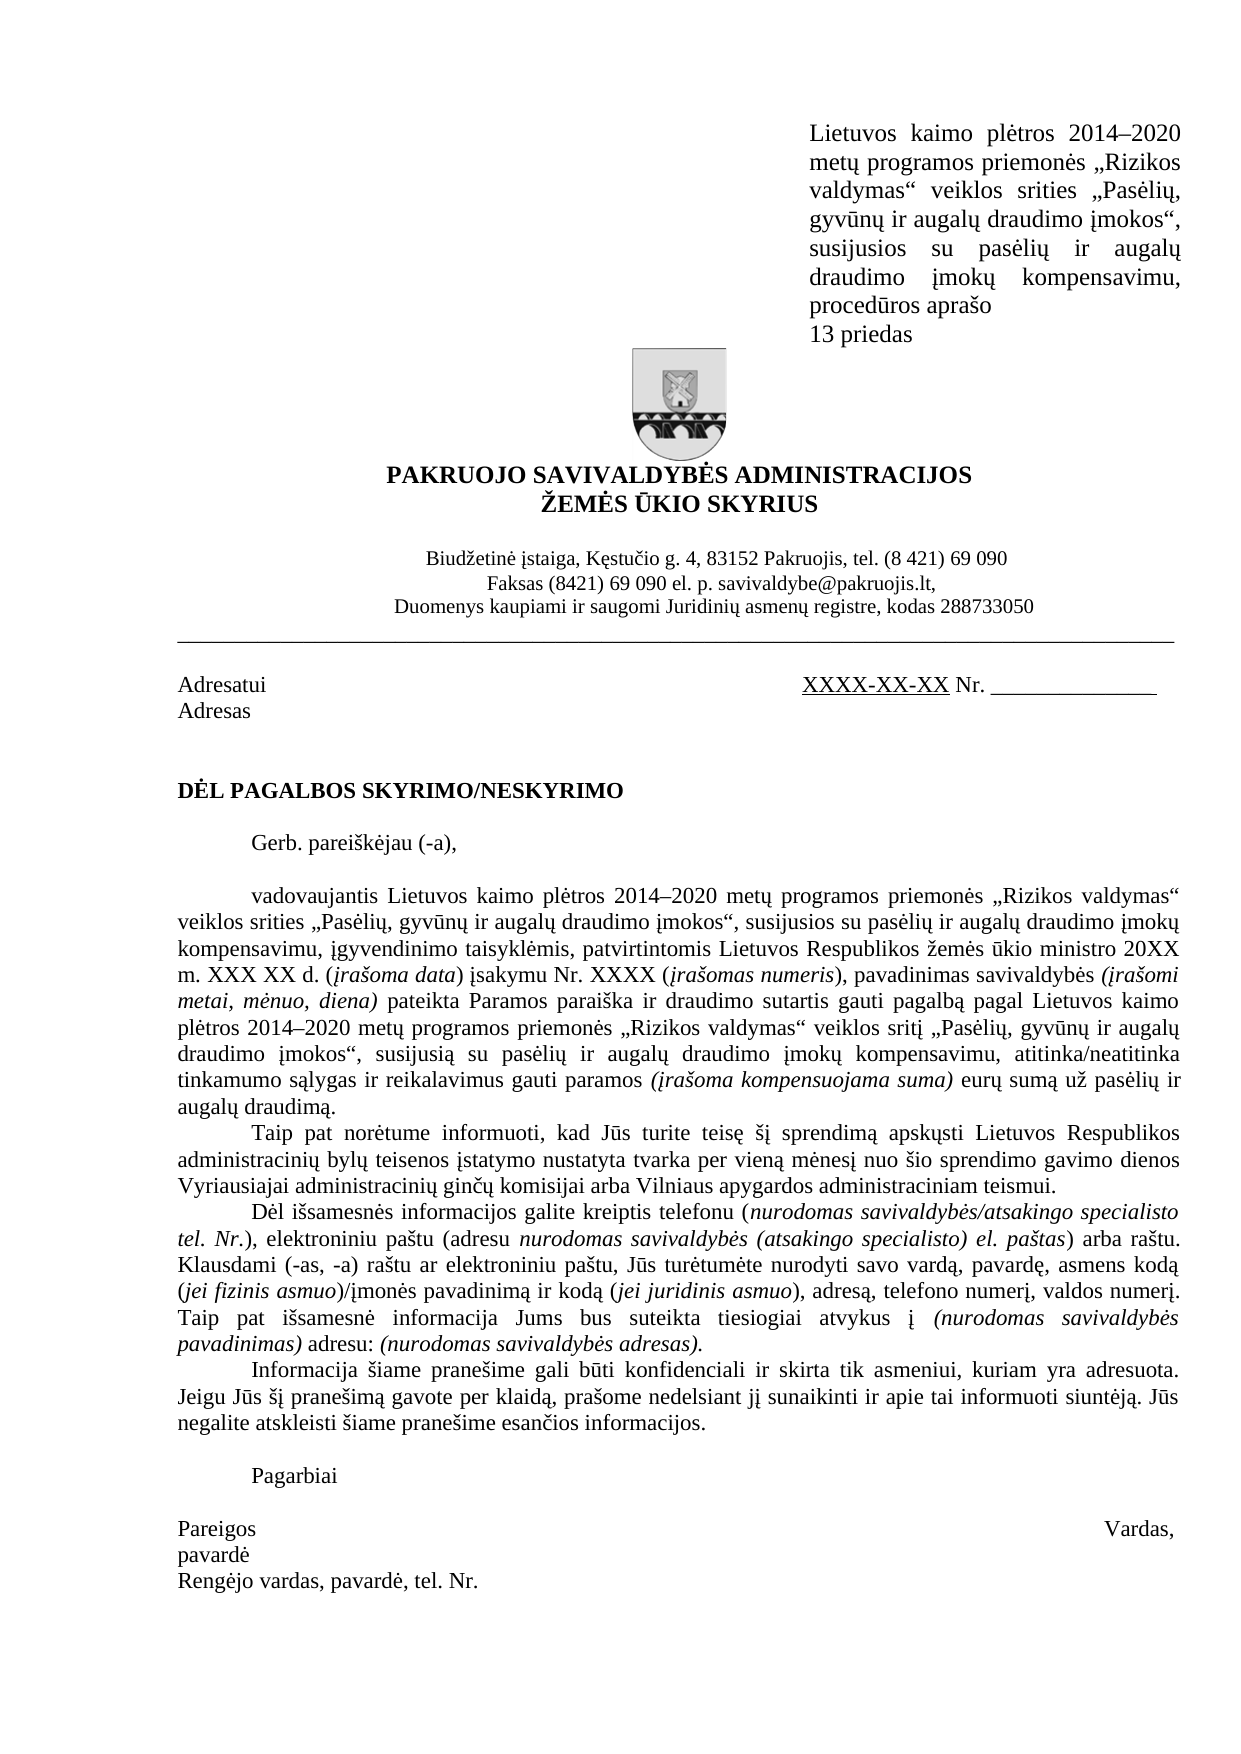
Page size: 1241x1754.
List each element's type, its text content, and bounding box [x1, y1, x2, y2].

text Pareigos Vardas, pavardė [177, 1514, 1181, 1567]
text Pagarbiai [177, 1462, 1181, 1488]
text Gerb. pareiškėjau (-a), [177, 829, 1181, 856]
text Dėl išsamesnės informacijos galite kreiptis telefonu (nurodomas savivaldybės/atsakingo specialisto tel. Nr.), elektroniniu paštu (adresu nurodomas savivaldybės (atsakingo specialisto) el. paštas) arba raštu. Klausdami (-as, -a) raštu ar elektroniniu paštu, Jūs turėtumėte nurodyti savo vardą, pavardę, asmens kodą (jei fizinis asmuo)/įmonės pavadinimą ir kodą (jei juridinis asmuo), adresą, telefono numerį, valdos numerį. Taip pat išsamesnė informacija Jums bus suteikta tiesiogiai atvykus į (nurodomas savivaldybės pavadinimas) adresu: (nurodomas savivaldybės adresas). [177, 1198, 1181, 1356]
text Taip pat norėtume informuoti, kad Jūs turite teisę šį sprendimą apskųsti Lietuvos Respublikos administracinių bylų teisenos įstatymo nustatyta tvarka per vieną mėnesį nuo šio sprendimo gavimo dienos Vyriausiajai administracinių ginčų komisijai arba Vilniaus apygardos administraciniam teismui. [177, 1119, 1181, 1198]
text 13 priedas [809, 319, 1181, 348]
text Adresas [177, 698, 1181, 724]
text Duomenys kaupiami ir saugomi Juridinių asmenų registre, kodas 288733050 [177, 594, 1181, 618]
text PAKRUOJO SAVIVALDYBĖS ADMINISTRACIJOS [177, 460, 1181, 489]
text ŽEMĖS ŪKIO SKYRIUS [177, 489, 1181, 518]
text Informacija šiame pranešime gali būti konfidenciali ir skirta tik asmeniui, kuriam yra adresuota. Jeigu Jūs šį pranešimą gavote per klaidą, prašome nedelsiant jį sunaikinti ir apie tai informuoti siuntėją. Jūs negalite atskleisti šiame pranešime esančios informacijos. [177, 1356, 1181, 1436]
text Faksas (8421) 69 090 el. p. savivaldybe@pakruojis.lt, [177, 570, 1181, 594]
text _______________________________________________________________________________________ [177, 618, 1181, 645]
text DĖL PAGALBOS SKYRIMO/NESKYRIMO [177, 777, 1181, 803]
text Lietuvos kaimo plėtros 2014–2020 metų programos priemonės „Rizikos valdymas“ veiklos srities „Pasėlių, gyvūnų ir augalų draudimo įmokos“, susijusios su pasėlių ir augalų draudimo įmokų kompensavimu, procedūros aprašo [809, 118, 1181, 319]
text Biudžetinė įstaiga, Kęstučio g. 4, 83152 Pakruojis, tel. (8 421) 69 090 [177, 546, 1181, 570]
text vadovaujantis Lietuvos kaimo plėtros 2014–2020 metų programos priemonės „Rizikos valdymas“ veiklos srities „Pasėlių, gyvūnų ir augalų draudimo įmokos“, susijusios su pasėlių ir augalų draudimo įmokų kompensavimu, įgyvendinimo taisyklėmis, patvirtintomis Lietuvos Respublikos žemės ūkio ministro 20XX m. XXX XX d. (įrašoma data) įsakymu Nr. XXXX (įrašomas numeris), pavadinimas savivaldybės (įrašomi metai, mėnuo, diena) pateikta Paramos paraiška ir draudimo sutartis gauti pagalbą pagal Lietuvos kaimo plėtros 2014–2020 metų programos priemonės „Rizikos valdymas“ veiklos sritį „Pasėlių, gyvūnų ir augalų draudimo įmokos“, susijusią su pasėlių ir augalų draudimo įmokų kompensavimu, atitinka/neatitinka tinkamumo sąlygas ir reikalavimus gauti paramos (įrašoma kompensuojama suma) eurų sumą už pasėlių ir augalų draudimą. [177, 882, 1181, 1119]
text Rengėjo vardas, pavardė, tel. Nr. [177, 1567, 1181, 1594]
text Adresatui XXXX-XX-XX Nr. ______________ [177, 671, 1181, 698]
